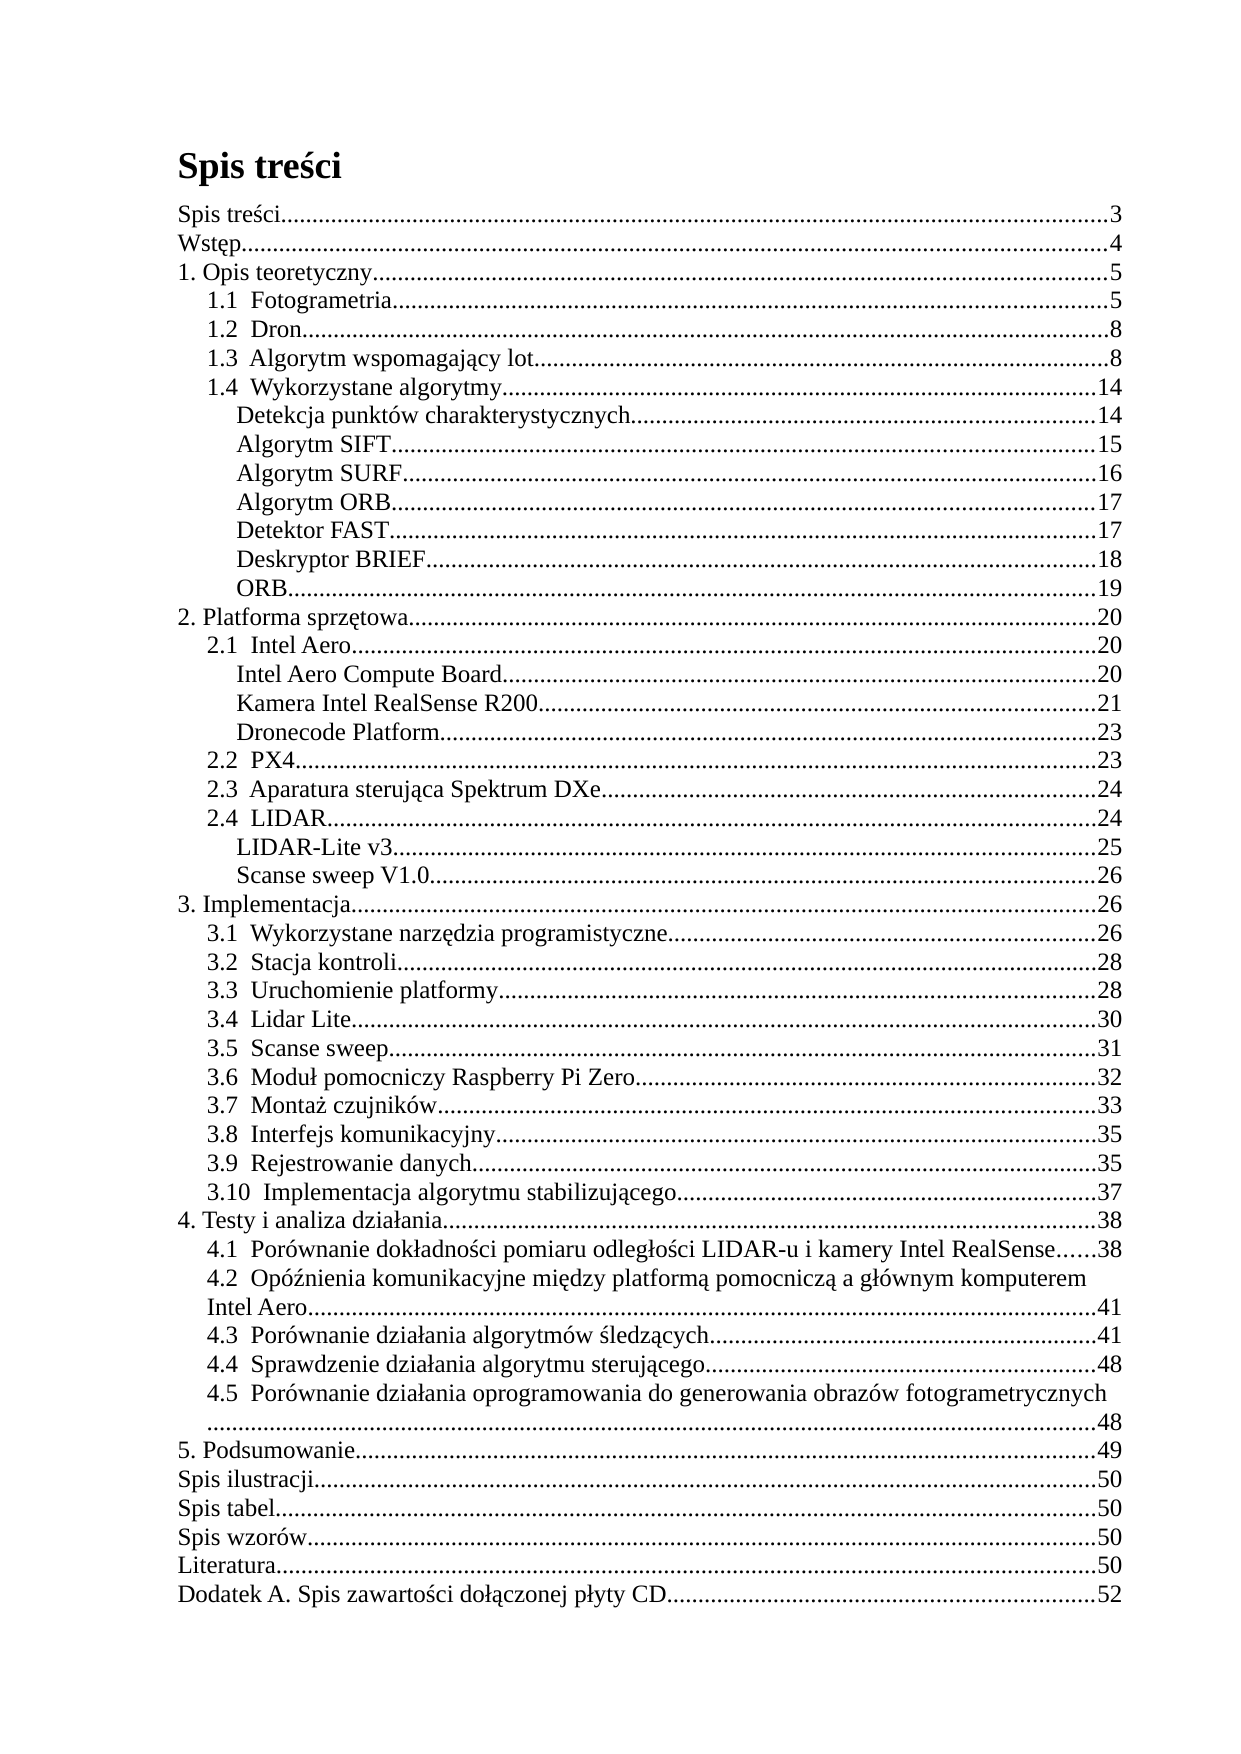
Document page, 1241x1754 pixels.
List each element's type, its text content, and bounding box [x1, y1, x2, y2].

text 2.3 Aparatura sterująca Spektrum DXe 24 [207, 774, 1122, 803]
text 4.5 Porównanie działania oprogramowania do generowania obrazów fotogrametrycznych 48 [207, 1378, 1122, 1436]
text Algorytm SURF 16 [236, 458, 1122, 487]
text 3.5 Scanse sweep 31 [207, 1033, 1122, 1062]
text 4.4 Sprawdzenie działania algorytmu sterującego 48 [207, 1349, 1122, 1378]
text 1.3 Algorytm wspomagający lot 8 [207, 343, 1122, 372]
text 2. Platforma sprzętowa 20 [177, 602, 1122, 631]
text ORB 19 [236, 573, 1122, 602]
text 3.8 Interfejs komunikacyjny 35 [207, 1119, 1122, 1148]
text 3.7 Montaż czujników 33 [207, 1091, 1122, 1119]
text Dodatek A. Spis zawartości dołączonej płyty CD 52 [177, 1579, 1122, 1608]
text 3.6 Moduł pomocniczy Raspberry Pi Zero 32 [207, 1062, 1122, 1091]
text Spis wzorów 50 [177, 1522, 1122, 1551]
text Deskryptor BRIEF 18 [236, 544, 1122, 573]
text 2.2 PX4 23 [207, 746, 1122, 774]
text 3.3 Uruchomienie platformy 28 [207, 976, 1122, 1004]
text 2.1 Intel Aero 20 [207, 631, 1122, 659]
text Detekcja punktów charakterystycznych 14 [236, 401, 1122, 429]
text Spis tabel 50 [177, 1493, 1122, 1522]
text 4.3 Porównanie działania algorytmów śledzących 41 [207, 1321, 1122, 1349]
text Spis treści 3 [177, 199, 1122, 228]
text 1.4 Wykorzystane algorytmy 14 [207, 372, 1122, 401]
text 1.2 Dron 8 [207, 314, 1122, 343]
text Algorytm ORB 17 [236, 487, 1122, 516]
text Intel Aero Compute Board 20 [236, 659, 1122, 688]
text 4.2 Opóźnienia komunikacyjne między platformą pomocniczą a głównym komputerem Intel Aero 41 [207, 1263, 1122, 1321]
text 5. Podsumowanie 49 [177, 1436, 1122, 1464]
text 3.9 Rejestrowanie danych 35 [207, 1148, 1122, 1177]
text Dronecode Platform 23 [236, 717, 1122, 746]
text Scanse sweep V1.0 26 [236, 861, 1122, 889]
text 3. Implementacja 26 [177, 889, 1122, 918]
subtitle Spis treści [177, 143, 1122, 187]
text 3.10 Implementacja algorytmu stabilizującego 37 [207, 1177, 1122, 1206]
text 1.1 Fotogrametria 5 [207, 286, 1122, 314]
text 3.1 Wykorzystane narzędzia programistyczne 26 [207, 918, 1122, 947]
text 1. Opis teoretyczny 5 [177, 257, 1122, 286]
text 2.4 LIDAR 24 [207, 803, 1122, 832]
text 3.4 Lidar Lite 30 [207, 1004, 1122, 1033]
text 3.2 Stacja kontroli 28 [207, 947, 1122, 976]
text Wstęp 4 [177, 228, 1122, 257]
text LIDAR-Lite v3 25 [236, 832, 1122, 861]
text 4.1 Porównanie dokładności pomiaru odległości LIDAR-u i kamery Intel RealSense 38 [207, 1234, 1122, 1263]
text Algorytm SIFT 15 [236, 429, 1122, 458]
text Detektor FAST 17 [236, 516, 1122, 544]
text Spis ilustracji 50 [177, 1464, 1122, 1493]
text Literatura 50 [177, 1551, 1122, 1579]
text Kamera Intel RealSense R200 21 [236, 688, 1122, 717]
text 4. Testy i analiza działania 38 [177, 1206, 1122, 1234]
